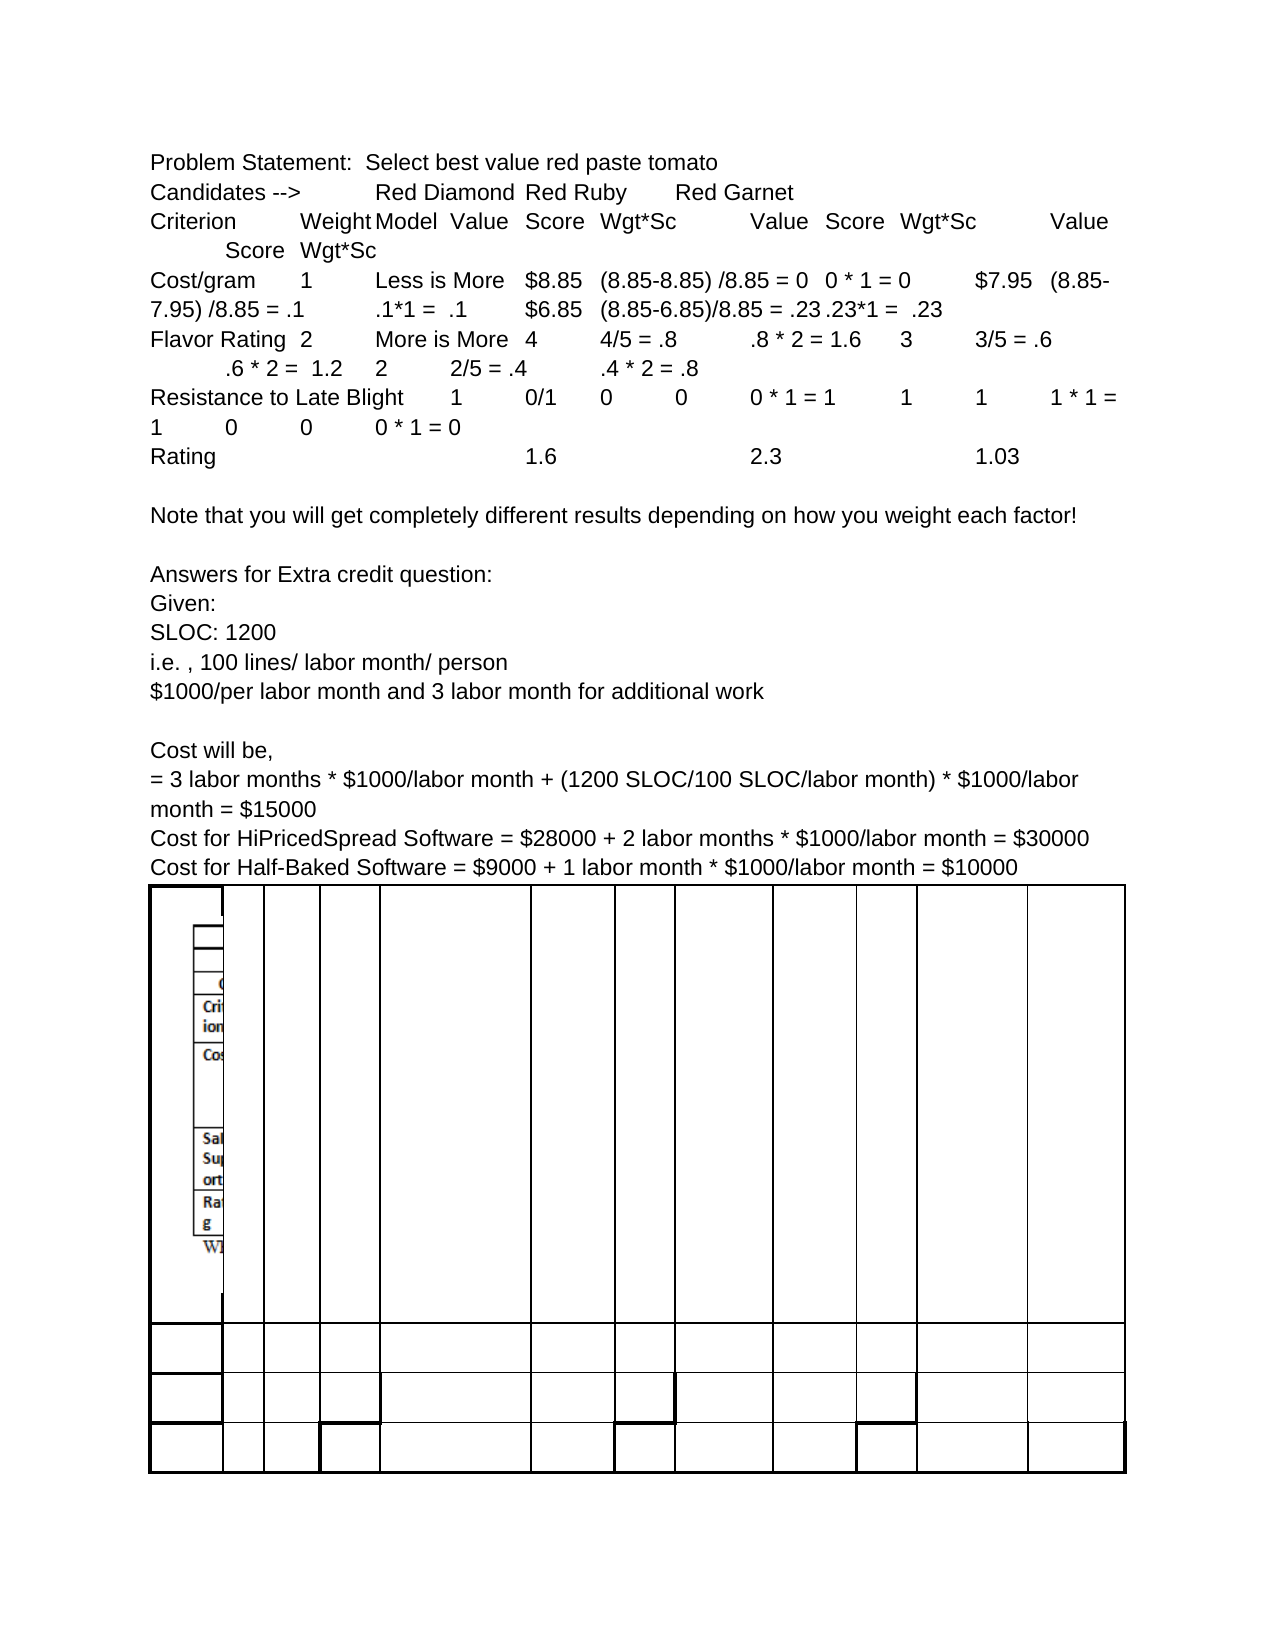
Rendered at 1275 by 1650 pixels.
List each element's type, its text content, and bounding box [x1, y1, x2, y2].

table_header [224, 886, 263, 1322]
table_header [857, 886, 916, 1322]
text i.e. , 100 lines/ labor month/ person [150, 649, 1125, 675]
table_cell [1028, 1373, 1124, 1421]
table_cell [224, 1373, 263, 1421]
table_cell [152, 1325, 221, 1372]
table_cell [321, 1324, 379, 1372]
table_cell [532, 1324, 614, 1372]
table_header [265, 886, 319, 1322]
text Problem Statement: Select best value red paste tomato [150, 150, 1125, 176]
table_header [918, 886, 1027, 1322]
table_cell [265, 1423, 318, 1471]
table_cell [1028, 1324, 1124, 1372]
picture [179, 916, 223, 1293]
table_cell [858, 1425, 916, 1471]
text Answers for Extra credit question: [150, 561, 1125, 587]
table_cell [1029, 1423, 1123, 1471]
table_cell [322, 1425, 379, 1471]
text Candidates --> Red Diamond Red Ruby Red Garnet [150, 179, 1125, 205]
table_header [676, 886, 772, 1322]
table_header [616, 886, 674, 1322]
text Given: [150, 591, 1125, 616]
table_cell [774, 1373, 856, 1421]
table_cell [152, 1425, 222, 1471]
table_cell [676, 1324, 772, 1372]
table_header [774, 886, 856, 1322]
table_cell [918, 1373, 1027, 1421]
table_cell [224, 1324, 263, 1372]
table_cell [382, 1373, 530, 1421]
table_cell [616, 1425, 674, 1471]
table_cell [676, 1423, 772, 1471]
table_cell [616, 1373, 673, 1421]
text Flavor Rating 2 More is More 4 4/5 = .8 .8 * 2 = 1.6 3 3/5 = .6 .6 * 2 = 1.2 2 2/5 = .4 .4 * 2 = .8 [150, 326, 1125, 381]
text Criterion Weight Model Value Score Wgt*Sc Value Score Wgt*Sc Value Score Wgt*Sc [150, 209, 1125, 264]
table_header [152, 888, 221, 1322]
table_cell [774, 1324, 856, 1372]
table_cell [532, 1423, 613, 1471]
text Cost for HiPricedSpread Software = $28000 + 2 labor months * $1000/labor month = $30000 [150, 826, 1125, 851]
text = 3 labor months * $1000/labor month + (1200 SLOC/100 SLOC/labor month) * $1000/labor month = $15000 [150, 767, 1125, 822]
table_cell [677, 1373, 772, 1421]
text $1000/per labor month and 3 labor month for additional work [150, 679, 1125, 704]
table_cell [224, 1423, 263, 1471]
table_header [381, 886, 530, 1322]
text Cost for Half-Baked Software = $9000 + 1 labor month * $1000/labor month = $10000 [150, 855, 1125, 881]
table_cell [381, 1423, 530, 1471]
table_header [321, 886, 379, 1322]
text Rating 1.6 2.3 1.03 [150, 444, 1125, 469]
table_cell [857, 1373, 915, 1421]
table_cell [918, 1324, 1027, 1372]
text Cost/gram 1 Less is More $8.85 (8.85-8.85) /8.85 = 0 0 * 1 = 0 $7.95 (8.85-7.95) /8.85 = .1 .1*1 = .1 $6.85 (8.85-6.85)/8.85 = .23 .23*1 = .23 [150, 267, 1125, 322]
table_cell [616, 1324, 674, 1372]
table_cell [918, 1423, 1027, 1471]
table_header [532, 886, 614, 1322]
table_cell [857, 1324, 916, 1372]
table_cell [265, 1324, 319, 1372]
table_cell [265, 1373, 319, 1421]
table_cell [532, 1373, 614, 1421]
text Cost will be, [150, 737, 1125, 763]
text SLOC: 1200 [150, 620, 1125, 646]
table_header [1028, 886, 1124, 1322]
text Note that you will get completely different results depending on how you weight each factor! [150, 502, 1125, 528]
table_cell [774, 1423, 855, 1471]
text Resistance to Late Blight 1 0/1 0 0 0 * 1 = 1 1 1 1 * 1 = 1 0 0 0 * 1 = 0 [150, 385, 1125, 440]
table_cell [321, 1373, 379, 1421]
table_cell [152, 1375, 221, 1421]
table_cell [381, 1324, 530, 1372]
